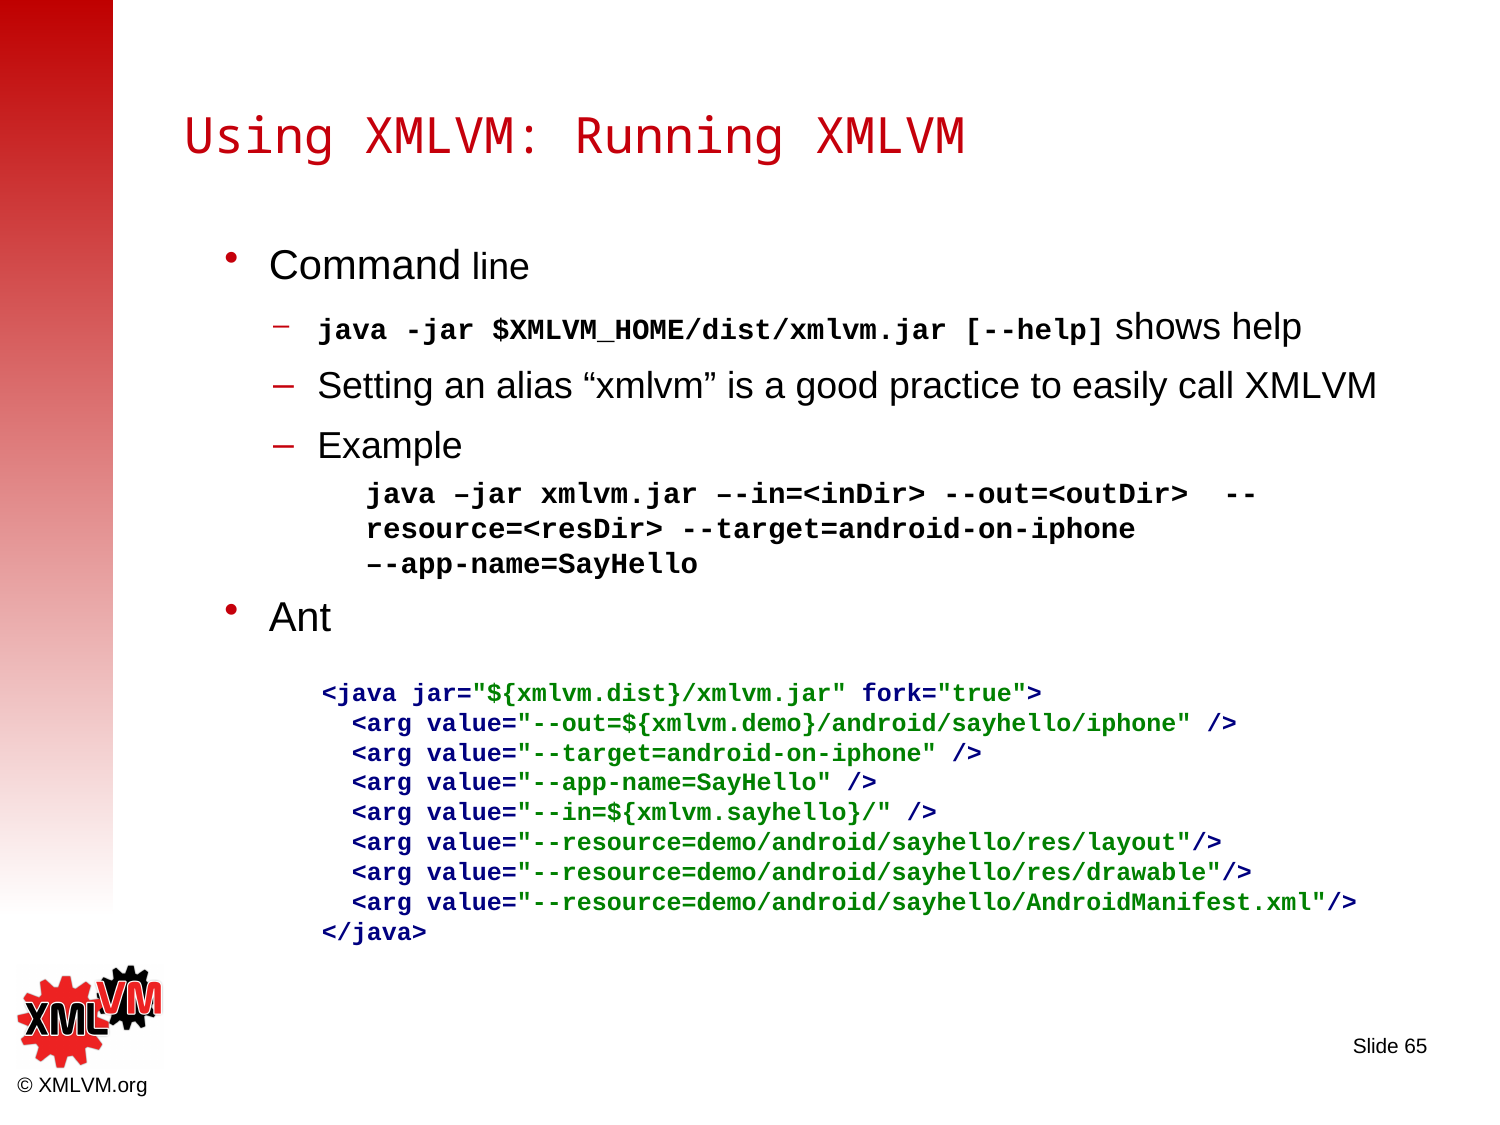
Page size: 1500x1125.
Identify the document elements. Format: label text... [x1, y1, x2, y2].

picture [16, 964, 164, 1069]
list Command line java -jar $XMLVM_HOME/dist/xmlvm.jar [--help] shows help Setting an alias “xmlvm” is a good practice to easily call XMLVM Example java –jar xmlvm.jar –-in=<inDir> --out=<outDir> --resource=<resDir> --target=android-on-iphone –-app-name=SayHello Ant [224, 237, 1447, 986]
text_box <java jar="${xmlvm.dist}/xmlvm.jar" fork="true"> <arg value="--out=${xmlvm.demo}/android/sayhello/iphone" /> <arg value="--target=android-on-iphone" /> <arg value="--app-name=SayHello" /> <arg value="--in=${xmlvm.sayhello}/" /> <arg value="--resource=demo/android/sayhello/res/layout"/> <arg value="--resource=demo/android/sayhello/res/drawable"/> <arg value="--resource=demo/android/sayhello/AndroidManifest.xml"/> </java> [307, 668, 1372, 994]
title Using XMLVM: Running XMLVM [170, 74, 1447, 200]
